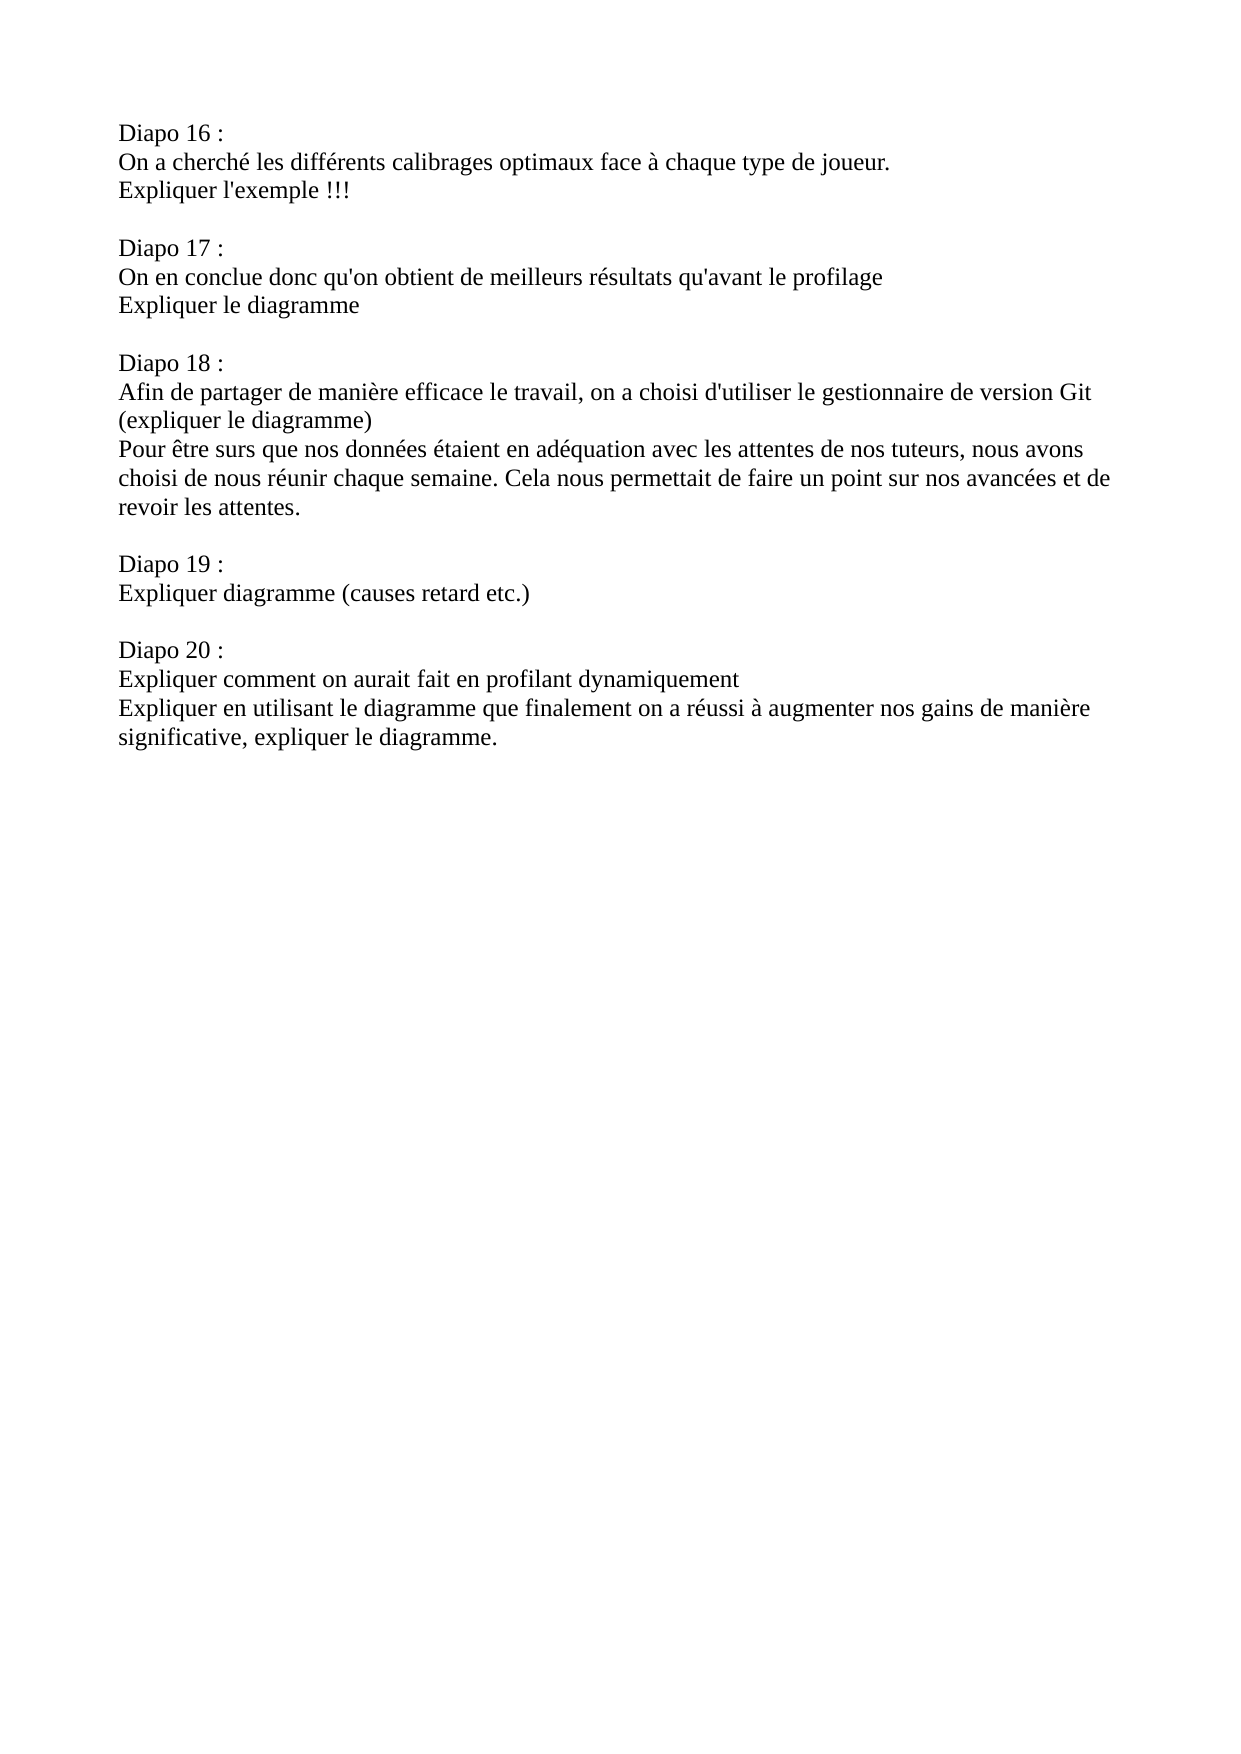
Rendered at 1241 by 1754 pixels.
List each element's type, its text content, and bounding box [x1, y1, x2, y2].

text Diapo 16 : [118, 118, 1122, 147]
text On a cherché les différents calibrages optimaux face à chaque type de joueur. [118, 147, 1122, 176]
text On en conclue donc qu'on obtient de meilleurs résultats qu'avant le profilage [118, 262, 1122, 291]
text Afin de partager de manière efficace le travail, on a choisi d'utiliser le gestionnaire de version Git (expliquer le diagramme) [118, 377, 1122, 434]
text Expliquer comment on aurait fait en profilant dynamiquement [118, 664, 1122, 693]
text Expliquer le diagramme [118, 291, 1122, 319]
text Diapo 20 : [118, 636, 1122, 664]
text Expliquer l'exemple !!! [118, 176, 1122, 204]
text Diapo 19 : [118, 549, 1122, 578]
text Expliquer diagramme (causes retard etc.) [118, 578, 1122, 607]
text Pour être surs que nos données étaient en adéquation avec les attentes de nos tuteurs, nous avons choisi de nous réunir chaque semaine. Cela nous permettait de faire un point sur nos avancées et de revoir les attentes. [118, 434, 1122, 521]
text Diapo 17 : [118, 233, 1122, 262]
text Diapo 18 : [118, 348, 1122, 377]
text Expliquer en utilisant le diagramme que finalement on a réussi à augmenter nos gains de manière significative, expliquer le diagramme. [118, 693, 1122, 751]
